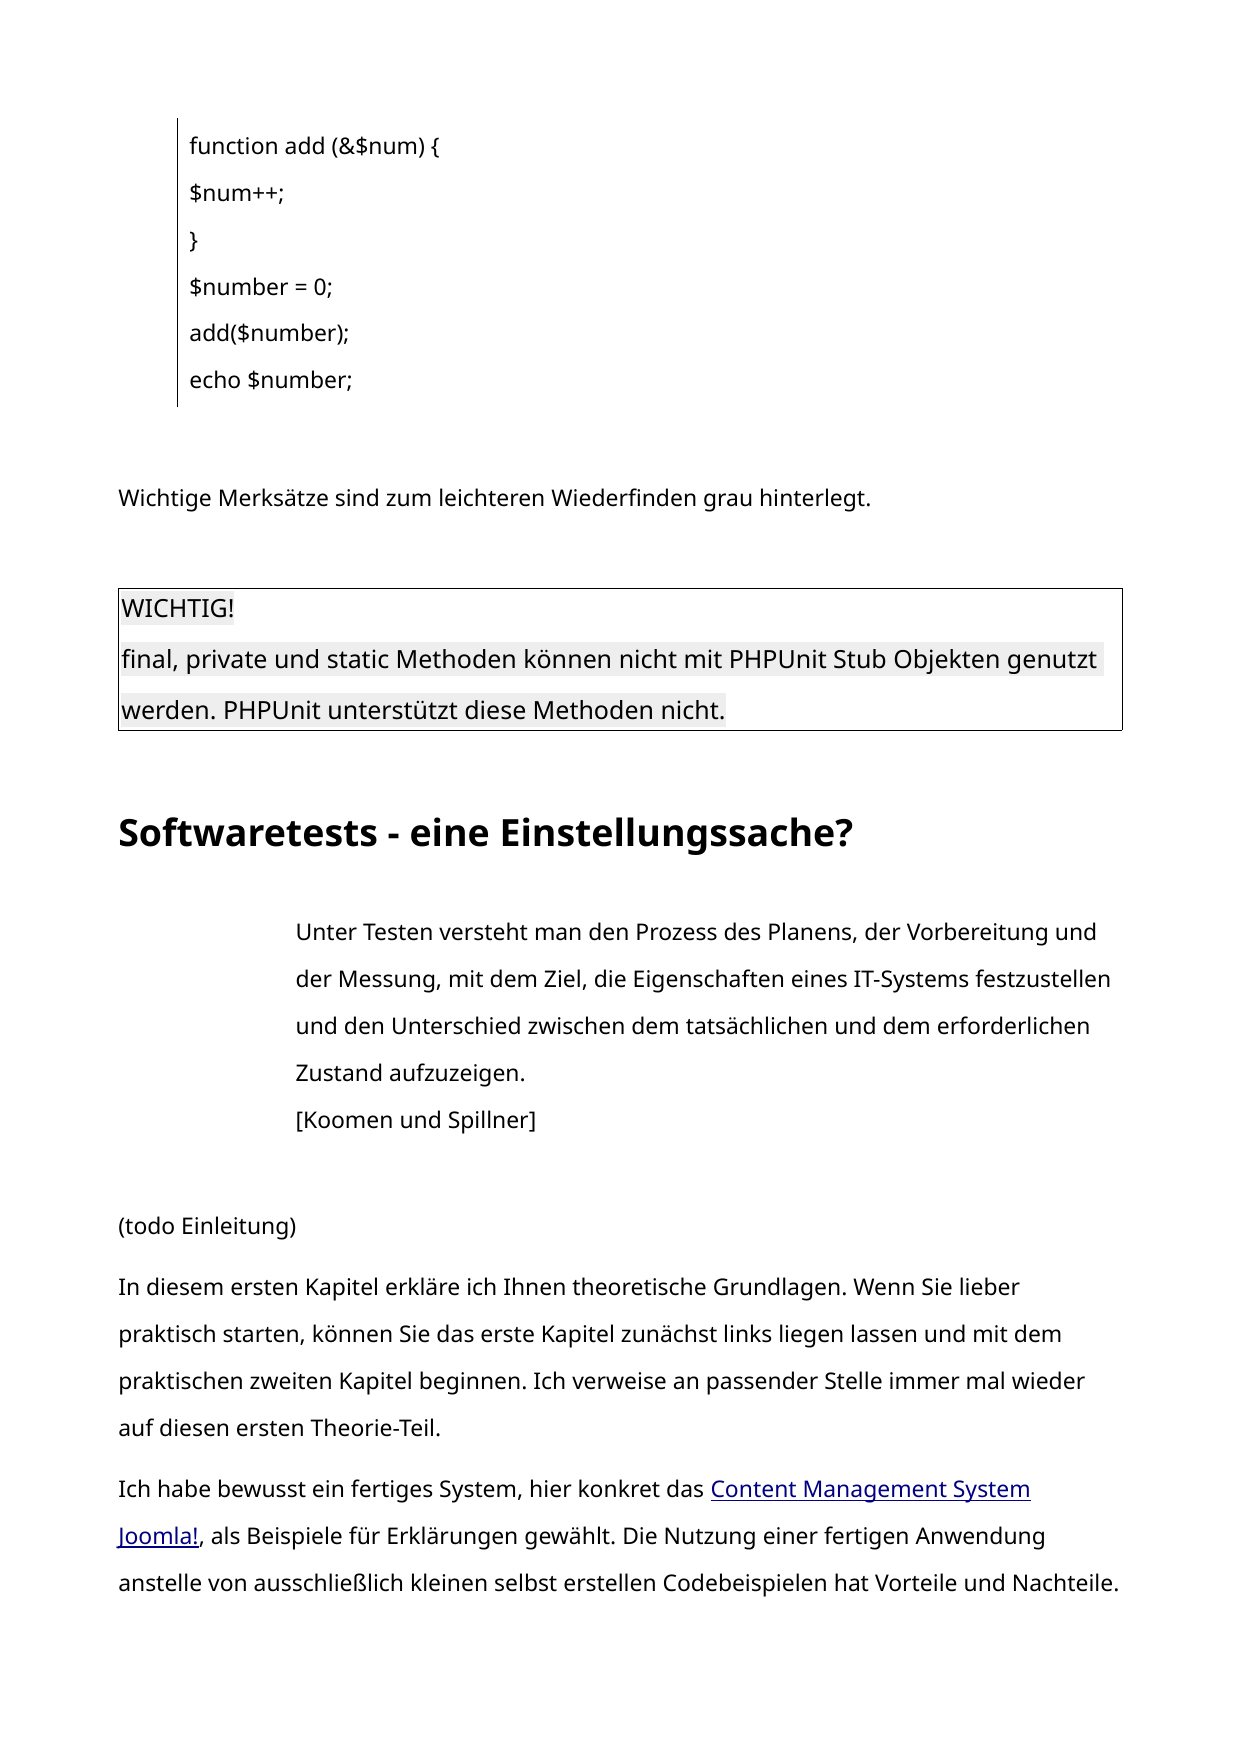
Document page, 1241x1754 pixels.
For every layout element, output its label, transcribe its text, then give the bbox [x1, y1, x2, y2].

text Ich habe bewusst ein fertiges System, hier konkret das Content Management System Joomla!, als Beispiele für Erklärungen gewählt. Die Nutzung einer fertigen Anwendung anstelle von ausschließlich kleinen selbst erstellen Codebeispielen hat Vorteile und Nachteile. [118, 1473, 1122, 1598]
text WICHTIG! final, private und static Methoden können nicht mit PHPUnit Stub Objekten genutzt werden. PHPUnit unterstützt diese Methoden nicht. [119, 589, 1122, 730]
text Wichtige Merksätze sind zum leichteren Wiederfinden grau hinterlegt. [118, 482, 1122, 513]
subtitle Softwaretests - eine Einstellungssache? [118, 806, 1122, 857]
text function add (&$num) { $num++; } $number = 0; add($number); echo $number; [178, 118, 1122, 407]
text Unter Testen versteht man den Prozess des Planens, der Vorbereitung und der Messung, mit dem Ziel, die Eigenschaften eines IT-Systems festzustellen und den Unterschied zwischen dem tatsächlichen und dem erforderlichen Zustand aufzuzeigen. [Koomen und Spillner] [295, 916, 1122, 1135]
text (todo Einleitung) [118, 1210, 1122, 1241]
text In diesem ersten Kapitel erkläre ich Ihnen theoretische Grundlagen. Wenn Sie lieber praktisch starten, können Sie das erste Kapitel zunächst links liegen lassen und mit dem praktischen zweiten Kapitel beginnen. Ich verweise an passender Stelle immer mal wieder auf diesen ersten Theorie-Teil. [118, 1271, 1122, 1443]
